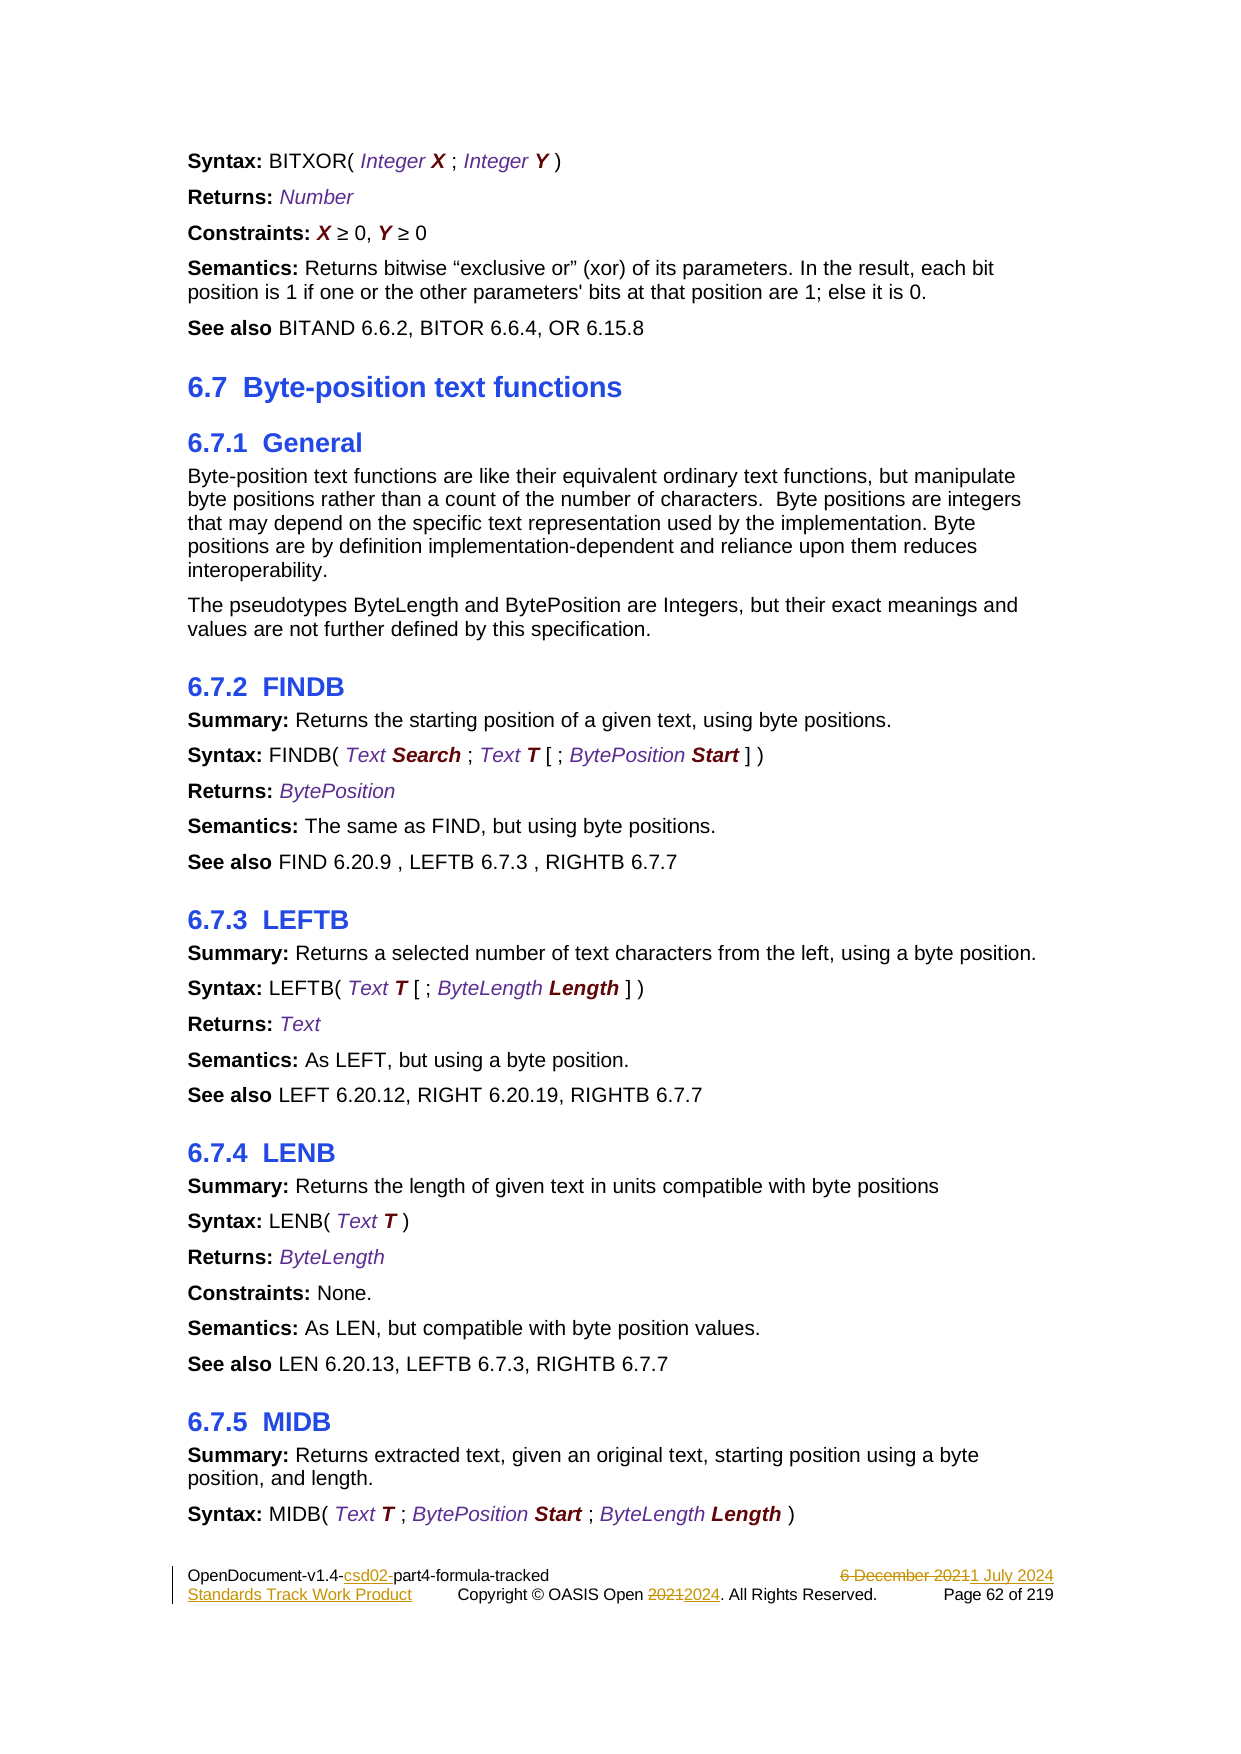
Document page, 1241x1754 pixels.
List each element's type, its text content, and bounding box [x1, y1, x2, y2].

text Returns: ByteLength [187, 1246, 1053, 1269]
text Syntax: FINDB( Text Search ; Text T [ ; BytePosition Start ] ) [187, 744, 1053, 767]
subtitle LENB [187, 1138, 1053, 1168]
text Semantics: As LEN, but compatible with byte position values. [187, 1317, 1053, 1340]
text The pseudotypes ByteLength and BytePosition are Integers, but their exact meanings and values are not further defined by this specification. [187, 594, 1053, 641]
subtitle Byte-position text functions [187, 371, 1053, 403]
text Semantics: The same as FIND, but using byte positions. [187, 815, 1053, 838]
text Byte-position text functions are like their equivalent ordinary text functions, but manipulate byte positions rather than a count of the number of characters. Byte positions are integers that may depend on the specific text representation used by the implementation. Byte positions are by definition implementation-dependent and reliance upon them reduces interoperability. [187, 464, 1053, 582]
text Returns: Number [187, 186, 1053, 209]
text Summary: Returns the length of given text in units compatible with byte positions [187, 1174, 1053, 1198]
text See also FIND 6.20.9 , LEFTB 6.7.3 , RIGHTB 6.7.7 [187, 851, 1053, 874]
text Syntax: BITXOR( Integer X ; Integer Y ) [187, 150, 1053, 173]
text Syntax: LEFTB( Text T [ ; ByteLength Length ] ) [187, 977, 1053, 1000]
text Returns: BytePosition [187, 779, 1053, 803]
text See also LEFT 6.20.12, RIGHT 6.20.19, RIGHTB 6.7.7 [187, 1084, 1053, 1107]
subtitle General [187, 428, 1053, 458]
text See also LEN 6.20.13, LEFTB 6.7.3, RIGHTB 6.7.7 [187, 1352, 1053, 1376]
text Constraints: X ≥ 0, Y ≥ 0 [187, 221, 1053, 245]
text Syntax: MIDB( Text T ; BytePosition Start ; ByteLength Length ) [187, 1502, 1053, 1526]
text Semantics: Returns bitwise “exclusive or” (xor) of its parameters. In the result, each bit position is 1 if one or the other parameters' bits at that position are 1; else it is 0. [187, 257, 1053, 304]
subtitle LEFTB [187, 905, 1053, 935]
text Syntax: LENB( Text T ) [187, 1210, 1053, 1233]
subtitle FINDB [187, 672, 1053, 702]
subtitle MIDB [187, 1407, 1053, 1437]
text Summary: Returns extracted text, given an original text, starting position using a byte position, and length. [187, 1443, 1053, 1490]
text Returns: Text [187, 1012, 1053, 1036]
text Semantics: As LEFT, but using a byte position. [187, 1048, 1053, 1072]
text Constraints: None. [187, 1281, 1053, 1305]
text Summary: Returns a selected number of text characters from the left, using a byte position. [187, 941, 1053, 965]
text Summary: Returns the starting position of a given text, using byte positions. [187, 708, 1053, 732]
text See also BITAND 6.6.2, BITOR 6.6.4, OR 6.15.8 [187, 316, 1053, 339]
